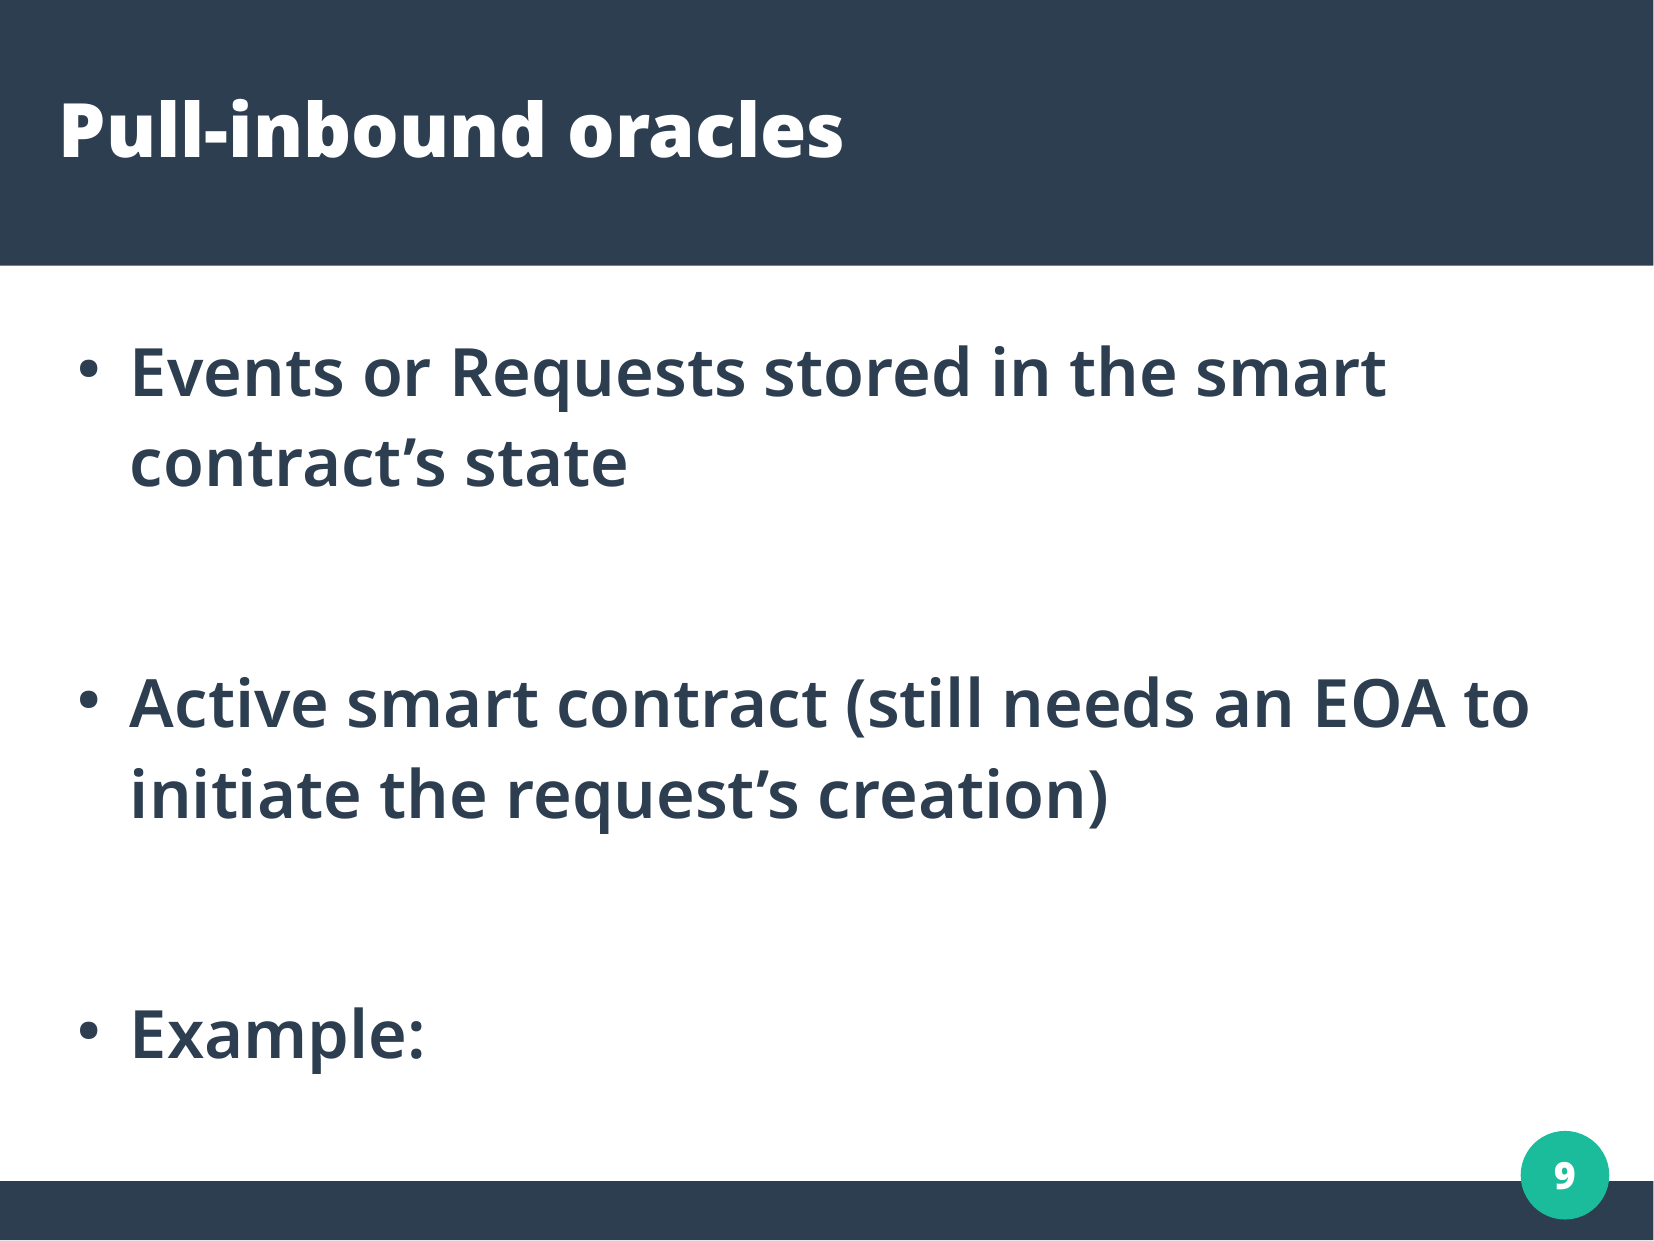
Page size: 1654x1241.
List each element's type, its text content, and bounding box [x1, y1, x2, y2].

list Events or Requests stored in the smart contract’s state Active smart contract (still needs an EOA to initiate the request’s creation) Example: [59, 324, 1595, 1152]
title Pull-inbound oracles [59, 49, 1595, 207]
